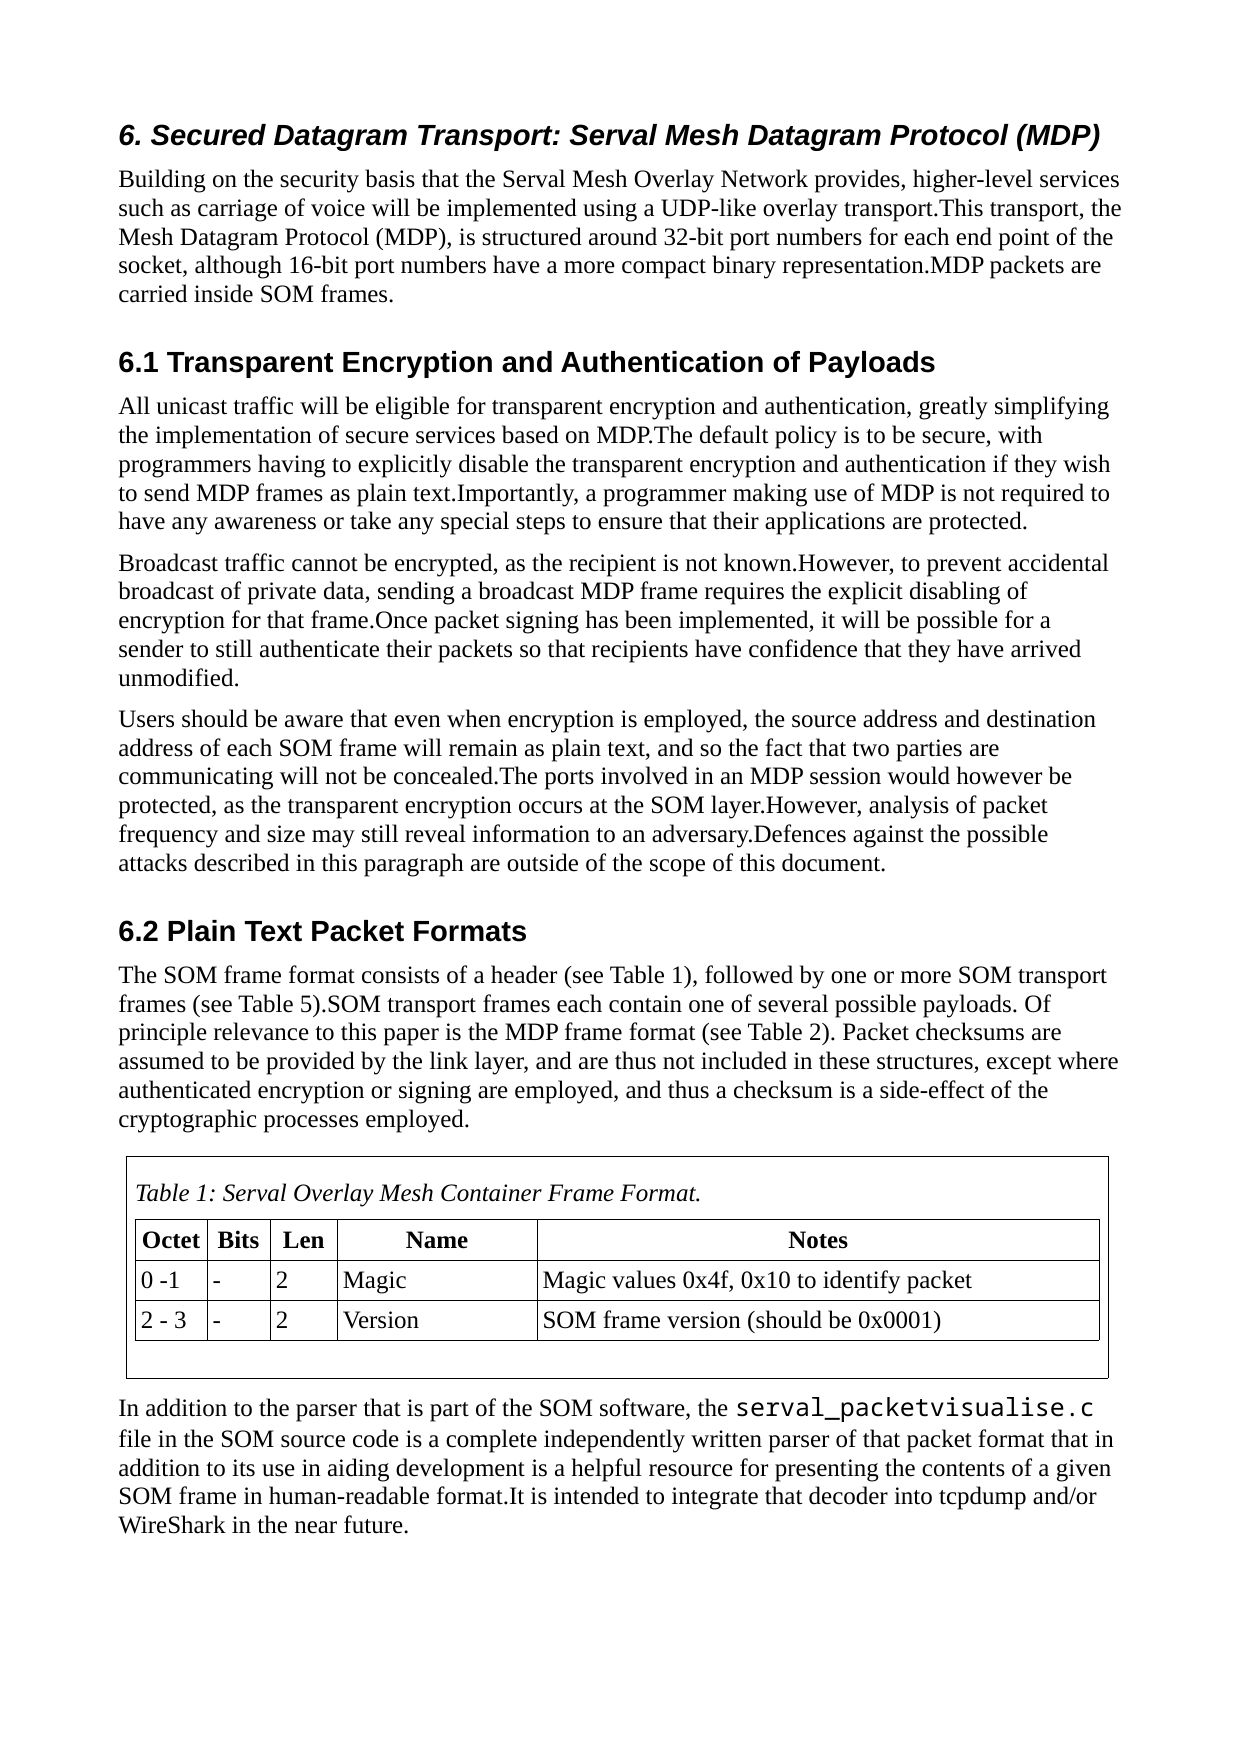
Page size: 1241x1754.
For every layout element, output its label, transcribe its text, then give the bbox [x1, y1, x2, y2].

table_cell - [208, 1301, 270, 1340]
text Broadcast traffic cannot be encrypted, as the recipient is not known.However, to prevent accidental broadcast of private data, sending a broadcast MDP frame requires the explicit disabling of encryption for that frame.Once packet signing has been implemented, it will be possible for a sender to still authenticate their packets so that recipients have confidence that they have arrived unmodified. [118, 548, 1122, 691]
table_cell Magic values 0x4f, 0x10 to identify packet [538, 1261, 1099, 1300]
text Building on the security basis that the Serval Mesh Overlay Network provides, higher-level services such as carriage of voice will be implemented using a UDP-like overlay transport.This transport, the Mesh Datagram Protocol (MDP), is structured around 32-bit port numbers for each end point of the socket, although 16-bit port numbers have a more compact binary representation.MDP packets are carried inside SOM frames. [118, 164, 1122, 308]
table_cell Magic [338, 1261, 537, 1300]
text Table 1: Serval Overlay Mesh Container Frame Format. [135, 1178, 1099, 1207]
text In addition to the parser that is part of the SOM software, the serval_packetvisualise.c file in the SOM source code is a complete independently written parser of that packet format that in addition to its use in aiding development is a helpful resource for presenting the contents of a given SOM frame in human-readable format.It is intended to integrate that decoder into tcpdump and/or WireShark in the near future. [118, 1145, 1122, 1539]
table_header Name [338, 1220, 537, 1259]
table_cell Version [338, 1301, 537, 1340]
table_cell 2 [271, 1261, 337, 1300]
table_cell 2 [271, 1301, 337, 1340]
table_header Octet [136, 1220, 207, 1259]
text The SOM frame format consists of a header (see Table 1), followed by one or more SOM transport frames (see Table 5).SOM transport frames each contain one of several possible payloads. Of principle relevance to this paper is the MDP frame format (see Table 2). Packet checksums are assumed to be provided by the link layer, and are thus not included in these structures, except where authenticated encryption or signing are employed, and thus a checksum is a side-effect of the cryptographic processes employed. [118, 960, 1122, 1132]
table_header Len [271, 1220, 337, 1259]
table_cell - [208, 1261, 270, 1300]
text Users should be aware that even when encryption is employed, the source address and destination address of each SOM frame will remain as plain text, and so the fact that two parties are communicating will not be concealed.The ports involved in an MDP session would however be protected, as the transparent encryption occurs at the SOM layer.However, analysis of packet frequency and size may still reveal information to an adversary.Defences against the possible attacks described in this paragraph are outside of the scope of this document. [118, 704, 1122, 876]
table_cell 0 -1 [136, 1261, 207, 1300]
table_header Notes [538, 1220, 1099, 1259]
subtitle 6.1 Transparent Encryption and Authentication of Payloads [118, 345, 1122, 379]
table_cell 2 - 3 [136, 1301, 207, 1340]
subtitle 6.2 Plain Text Packet Formats [118, 914, 1122, 947]
table_cell SOM frame version (should be 0x0001) [538, 1301, 1099, 1340]
subtitle 6. Secured Datagram Transport: Serval Mesh Datagram Protocol (MDP) [118, 118, 1122, 152]
text All unicast traffic will be eligible for transparent encryption and authentication, greatly simplifying the implementation of secure services based on MDP.The default policy is to be secure, with programmers having to explicitly disable the transparent encryption and authentication if they wish to send MDP frames as plain text.Importantly, a programmer making use of MDP is not required to have any awareness or take any special steps to ensure that their applications are protected. [118, 391, 1122, 535]
table_header Bits [208, 1220, 270, 1259]
